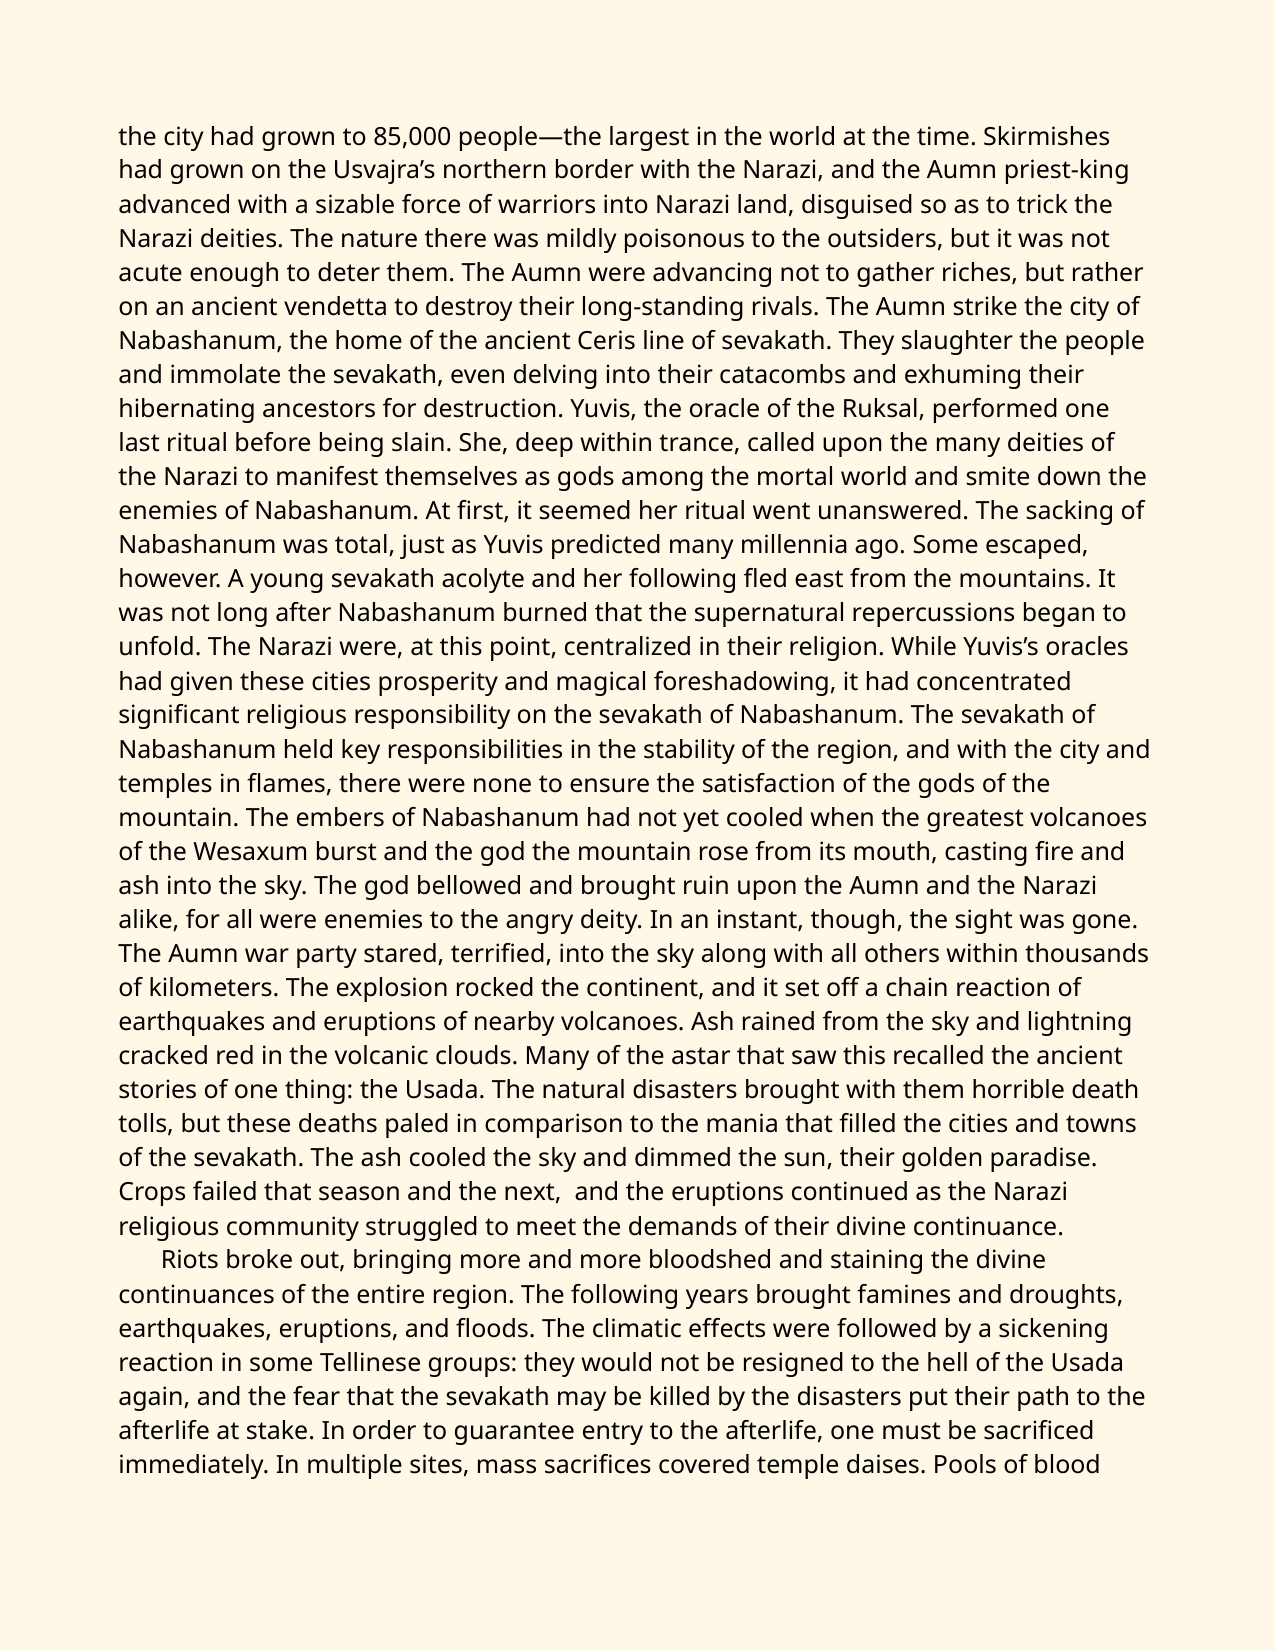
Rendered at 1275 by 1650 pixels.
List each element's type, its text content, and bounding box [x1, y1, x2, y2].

text Riots broke out, bringing more and more bloodshed and staining the divine continuances of the entire region. The following years brought famines and droughts, earthquakes, eruptions, and floods. The climatic effects were followed by a sickening reaction in some Tellinese groups: they would not be resigned to the hell of the Usada again, and the fear that the sevakath may be killed by the disasters put their path to the afterlife at stake. In order to guarantee entry to the afterlife, one must be sacrificed immediately. In multiple sites, mass sacrifices covered temple daises. Pools of blood [118, 1242, 1157, 1481]
text the city had grown to 85,000 people—the largest in the world at the time. Skirmishes had grown on the Usvajra’s northern border with the Narazi, and the Aumn priest-king advanced with a sizable force of warriors into Narazi land, disguised so as to trick the Narazi deities. The nature there was mildly poisonous to the outsiders, but it was not acute enough to deter them. The Aumn were advancing not to gather riches, but rather on an ancient vendetta to destroy their long-standing rivals. The Aumn strike the city of Nabashanum, the home of the ancient Ceris line of sevakath. They slaughter the people and immolate the sevakath, even delving into their catacombs and exhuming their hibernating ancestors for destruction. Yuvis, the oracle of the Ruksal, performed one last ritual before being slain. She, deep within trance, called upon the many deities of the Narazi to manifest themselves as gods among the mortal world and smite down the enemies of Nabashanum. At first, it seemed her ritual went unanswered. The sacking of Nabashanum was total, just as Yuvis predicted many millennia ago. Some escaped, however. A young sevakath acolyte and her following fled east from the mountains. It was not long after Nabashanum burned that the supernatural repercussions began to unfold. The Narazi were, at this point, centralized in their religion. While Yuvis’s oracles had given these cities prosperity and magical foreshadowing, it had concentrated significant religious responsibility on the sevakath of Nabashanum. The sevakath of Nabashanum held key responsibilities in the stability of the region, and with the city and temples in flames, there were none to ensure the satisfaction of the gods of the mountain. The embers of Nabashanum had not yet cooled when the greatest volcanoes of the Wesaxum burst and the god the mountain rose from its mouth, casting fire and ash into the sky. The god bellowed and brought ruin upon the Aumn and the Narazi alike, for all were enemies to the angry deity. In an instant, though, the sight was gone. The Aumn war party stared, terrified, into the sky along with all others within thousands of kilometers. The explosion rocked the continent, and it set off a chain reaction of earthquakes and eruptions of nearby volcanoes. Ash rained from the sky and lightning cracked red in the volcanic clouds. Many of the astar that saw this recalled the ancient stories of one thing: the Usada. The natural disasters brought with them horrible death tolls, but these deaths paled in comparison to the mania that filled the cities and towns of the sevakath. The ash cooled the sky and dimmed the sun, their golden paradise. Crops failed that season and the next, and the eruptions continued as the Narazi religious community struggled to meet the demands of their divine continuance. [118, 118, 1157, 1242]
